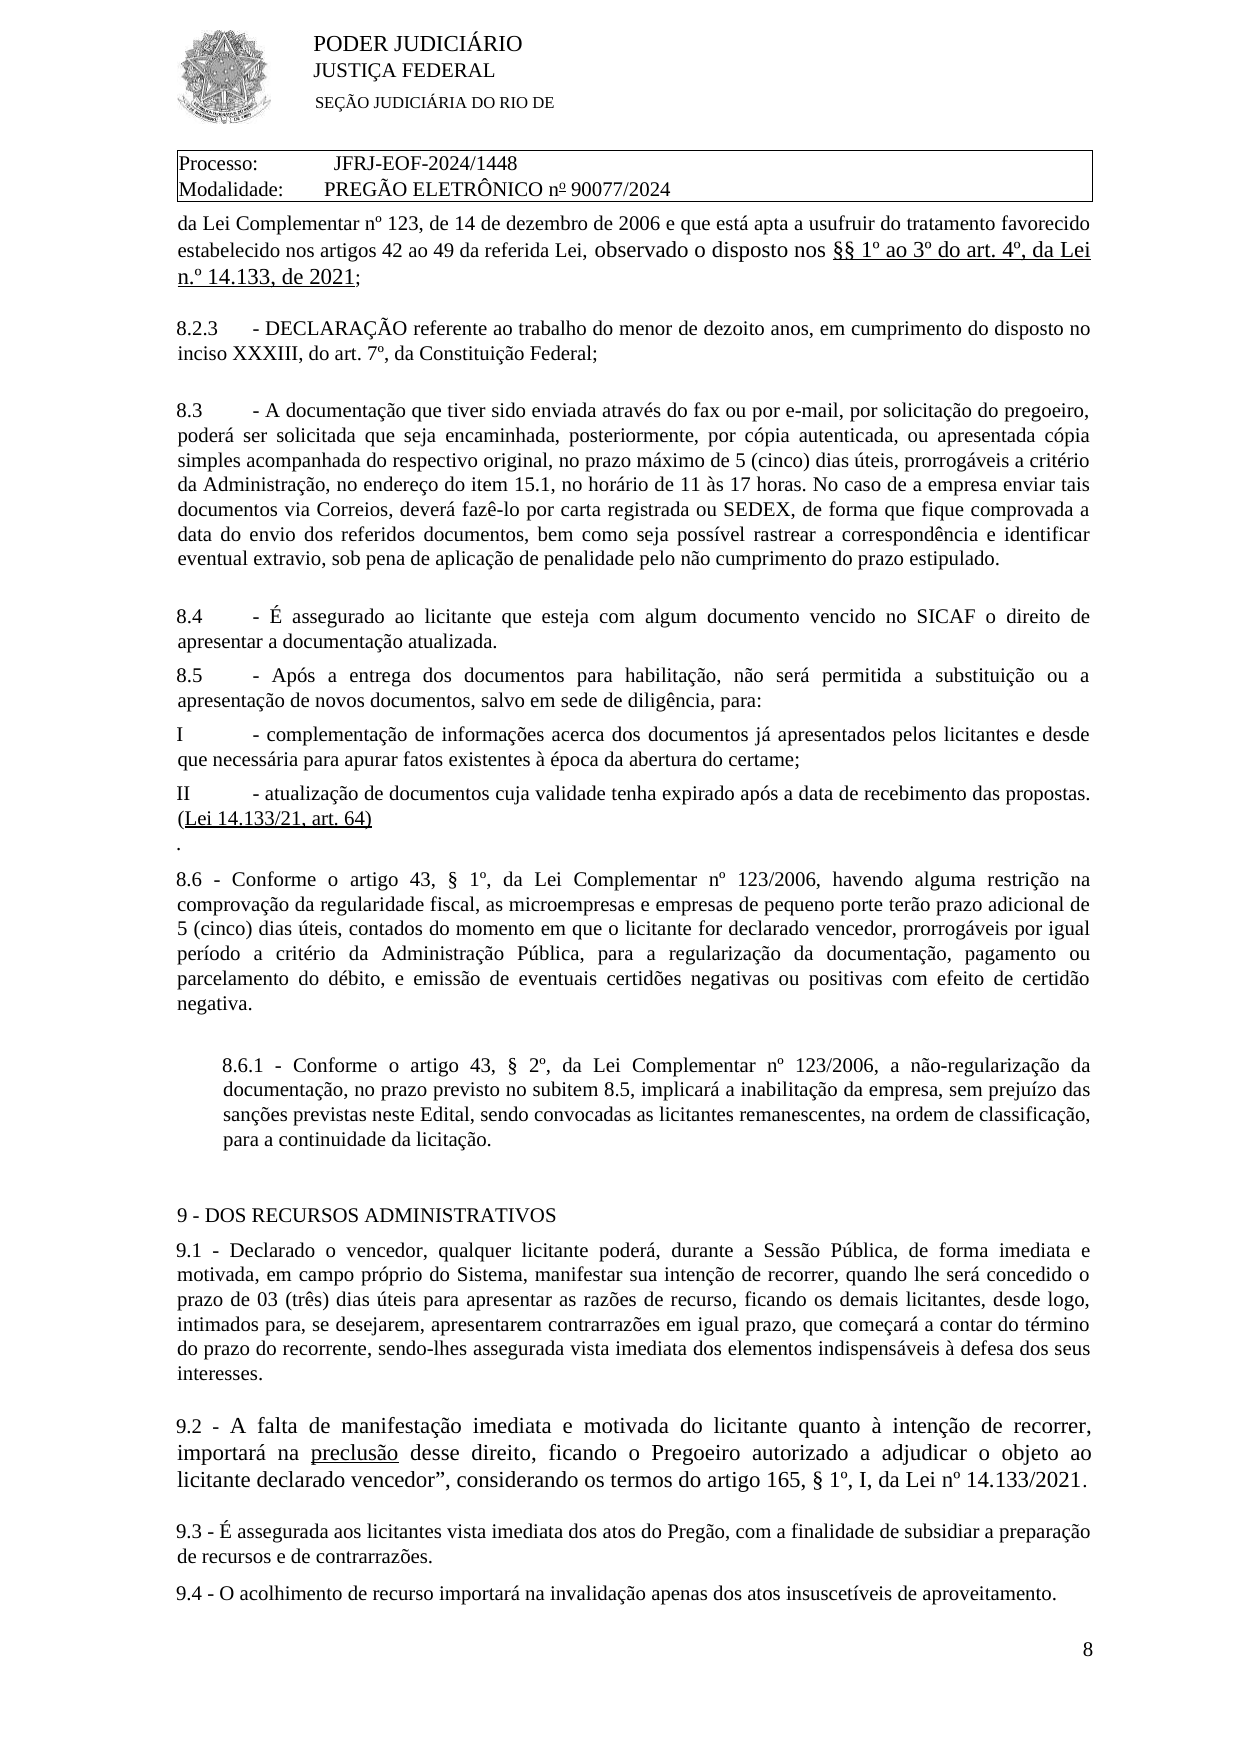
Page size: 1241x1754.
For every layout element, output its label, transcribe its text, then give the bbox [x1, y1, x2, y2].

list - complementação de informações acerca dos documentos já apresentados pelos licitantes e desde que necessária para apurar fatos existentes à época da abertura do certame; [176, 722, 1091, 771]
text 9.1 - Declarado o vencedor, qualquer licitante poderá, durante a Sessão Pública, de forma imediata e motivada, em campo próprio do Sistema, manifestar sua intenção de recorrer, quando lhe será concedido o prazo de 03 (três) dias úteis para apresentar as razões de recurso, ficando os demais licitantes, desde logo, intimados para, se desejarem, apresentarem contrarrazões em igual prazo, que começará a contar do término do prazo do recorrente, sendo-lhes assegurada vista imediata dos elementos indispensáveis à defesa dos seus interesses. [176, 1238, 1091, 1385]
text 8.6 - Conforme o artigo 43, § 1º, da Lei Complementar nº 123/2006, havendo alguma restrição na comprovação da regularidade fiscal, as microempresas e empresas de pequeno porte terão prazo adicional de 5 (cinco) dias úteis, contados do momento em que o licitante for declarado vencedor, prorrogáveis por igual período a critério da Administração Pública, para a regularização da documentação, pagamento ou parcelamento do débito, e emissão de eventuais certidões negativas ou positivas com efeito de certidão negativa. [176, 867, 1091, 1014]
subtitle 9 - DOS RECURSOS ADMINISTRATIVOS [177, 1203, 1093, 1227]
list - Após a entrega dos documentos para habilitação, não será permitida a substituição ou a apresentação de novos documentos, salvo em sede de diligência, para: [176, 663, 1091, 712]
text 8.6.1 - Conforme o artigo 43, § 2º, da Lei Complementar nº 123/2006, a não-regularização da documentação, no prazo previsto no subitem 8.5, implicará a inabilitação da empresa, sem prejuízo das sanções previstas neste Edital, sendo convocadas as licitantes remanescentes, na ordem de classificação, para a continuidade da licitação. [222, 1053, 1091, 1151]
list - DECLARAÇÃO referente ao trabalho do menor de dezoito anos, em cumprimento do disposto no inciso XXXIII, do art. 7º, da Constituição Federal; [176, 316, 1091, 365]
list da Lei Complementar nº 123, de 14 de dezembro de 2006 e que está apta a usufruir do tratamento favorecido estabelecido nos artigos 42 ao 49 da referida Lei, observado o disposto nos §§ 1º ao 3º do art. 4º, da Lei n.º 14.133, de 2021; [176, 211, 1091, 289]
text 9.2 - A falta de manifestação imediata e motivada do licitante quanto à intenção de recorrer, importará na preclusão desse direito, ficando o Pregoeiro autorizado a adjudicar o objeto ao licitante declarado vencedor”, considerando os termos do artigo 165, § 1º, I, da Lei nº 14.133/2021. [176, 1412, 1093, 1492]
text 9.4 - O acolhimento de recurso importará na invalidação apenas dos atos insuscetíveis de aproveitamento. [176, 1581, 1091, 1605]
list - atualização de documentos cuja validade tenha expirado após a data de recebimento das propostas. (Lei 14.133/21, art. 64) [176, 781, 1091, 830]
list - É assegurado ao licitante que esteja com algum documento vencido no SICAF o direito de apresentar a documentação atualizada. [176, 604, 1091, 653]
text . [176, 831, 1091, 855]
text 9.3 - É assegurada aos licitantes vista imediata dos atos do Pregão, com a finalidade de subsidiar a preparação de recursos e de contrarrazões. [176, 1519, 1091, 1568]
list - A documentação que tiver sido enviada através do fax ou por e-mail, por solicitação do pregoeiro, poderá ser solicitada que seja encaminhada, posteriormente, por cópia autenticada, ou apresentada cópia simples acompanhada do respectivo original, no prazo máximo de 5 (cinco) dias úteis, prorrogáveis a critério da Administração, no endereço do item 15.1, no horário de 11 às 17 horas. No caso de a empresa enviar tais documentos via Correios, deverá fazê-lo por carta registrada ou SEDEX, de forma que fique comprovada a data do envio dos referidos documentos, bem como seja possível rastrear a correspondência e identificar eventual extravio, sob pena de aplicação de penalidade pelo não cumprimento do prazo estipulado. [176, 398, 1091, 570]
